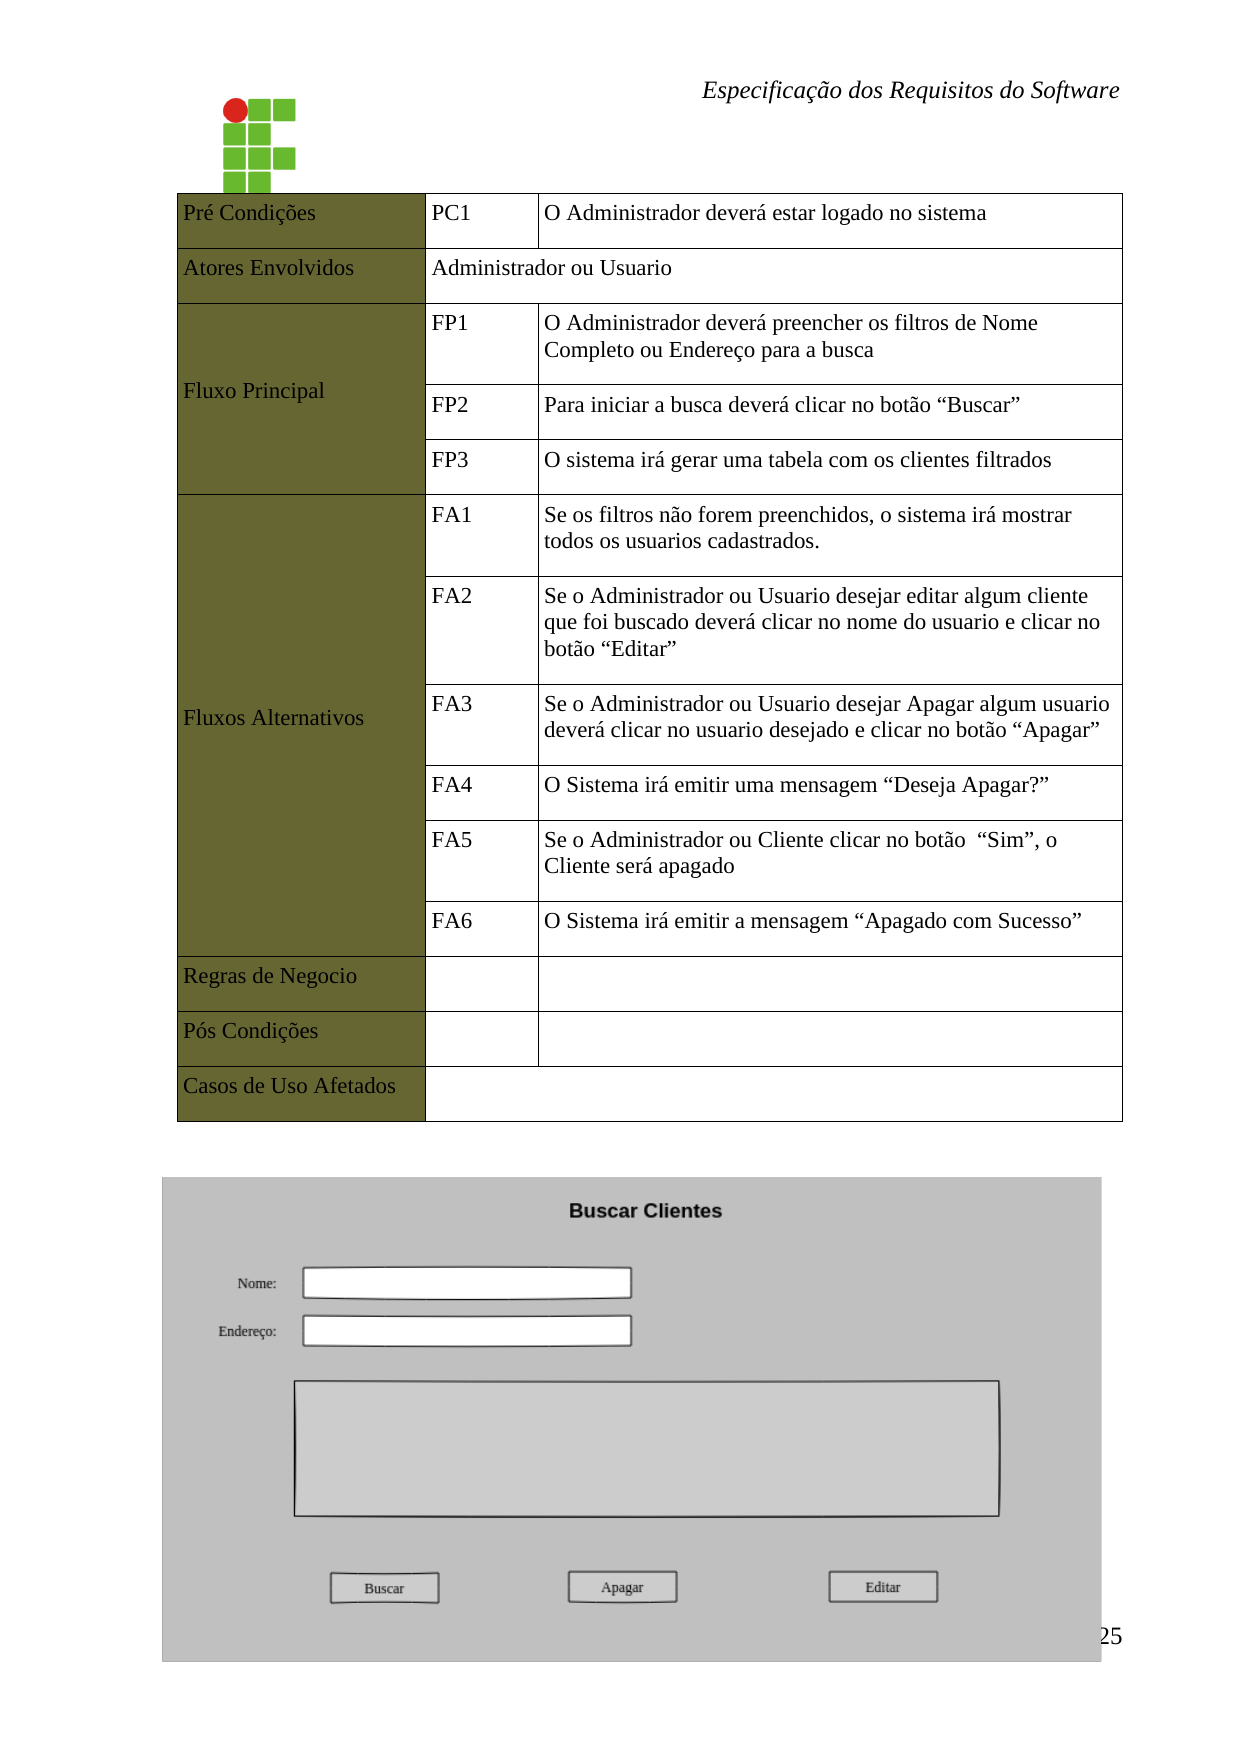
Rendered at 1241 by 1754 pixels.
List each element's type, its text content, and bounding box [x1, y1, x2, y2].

table_cell Se os filtros não forem preenchidos, o sistema irá mostrar todos os usuarios cadastrados. [539, 495, 1122, 576]
table_cell O Sistema irá emitir uma mensagem “Deseja Apagar?” [539, 766, 1122, 820]
table_cell [426, 957, 538, 1011]
table_cell FA5 [426, 821, 538, 901]
table_cell FA1 [426, 495, 538, 576]
table_cell FP1 [426, 304, 538, 384]
table_cell O Administrador deverá estar logado no sistema [539, 194, 1122, 248]
table_cell FP2 [426, 385, 538, 439]
table_cell Atores Envolvidos [178, 249, 425, 303]
table_cell FA2 [426, 577, 538, 683]
table_cell FA6 [426, 902, 538, 956]
table_cell Administrador ou Usuario [426, 249, 1122, 303]
table_cell O Administrador deverá preencher os filtros de Nome Completo ou Endereço para a busca [539, 304, 1122, 384]
table_cell Pré Condições [178, 194, 425, 248]
table_cell Se o Administrador ou Usuario desejar Apagar algum usuario deverá clicar no usuario desejado e clicar no botão “Apagar” [539, 685, 1122, 765]
table_cell Se o Administrador ou Cliente clicar no botão “Sim”, o Cliente será apagado [539, 821, 1122, 901]
table_cell Fluxo Principal [178, 304, 425, 494]
table_cell Fluxos Alternativos [178, 495, 425, 956]
table_cell FA3 [426, 685, 538, 765]
table_cell O sistema irá gerar uma tabela com os clientes filtrados [539, 440, 1122, 494]
table_cell Casos de Uso Afetados [178, 1067, 425, 1121]
table_cell [426, 1012, 538, 1066]
table_cell [539, 957, 1122, 1011]
table_cell PC1 [426, 194, 538, 248]
table_cell Para iniciar a busca deverá clicar no botão “Buscar” [539, 385, 1122, 439]
table_cell [426, 1067, 1122, 1121]
table_cell Se o Administrador ou Usuario desejar editar algum cliente que foi buscado deverá clicar no nome do usuario e clicar no botão “Editar” [539, 577, 1122, 683]
table_cell FP3 [426, 440, 538, 494]
table_cell O Sistema irá emitir a mensagem “Apagado com Sucesso” [539, 902, 1122, 956]
table_cell Regras de Negocio [178, 957, 425, 1011]
table_cell [539, 1012, 1122, 1066]
table_cell FA4 [426, 766, 538, 820]
table_cell Pós Condições [178, 1012, 425, 1066]
